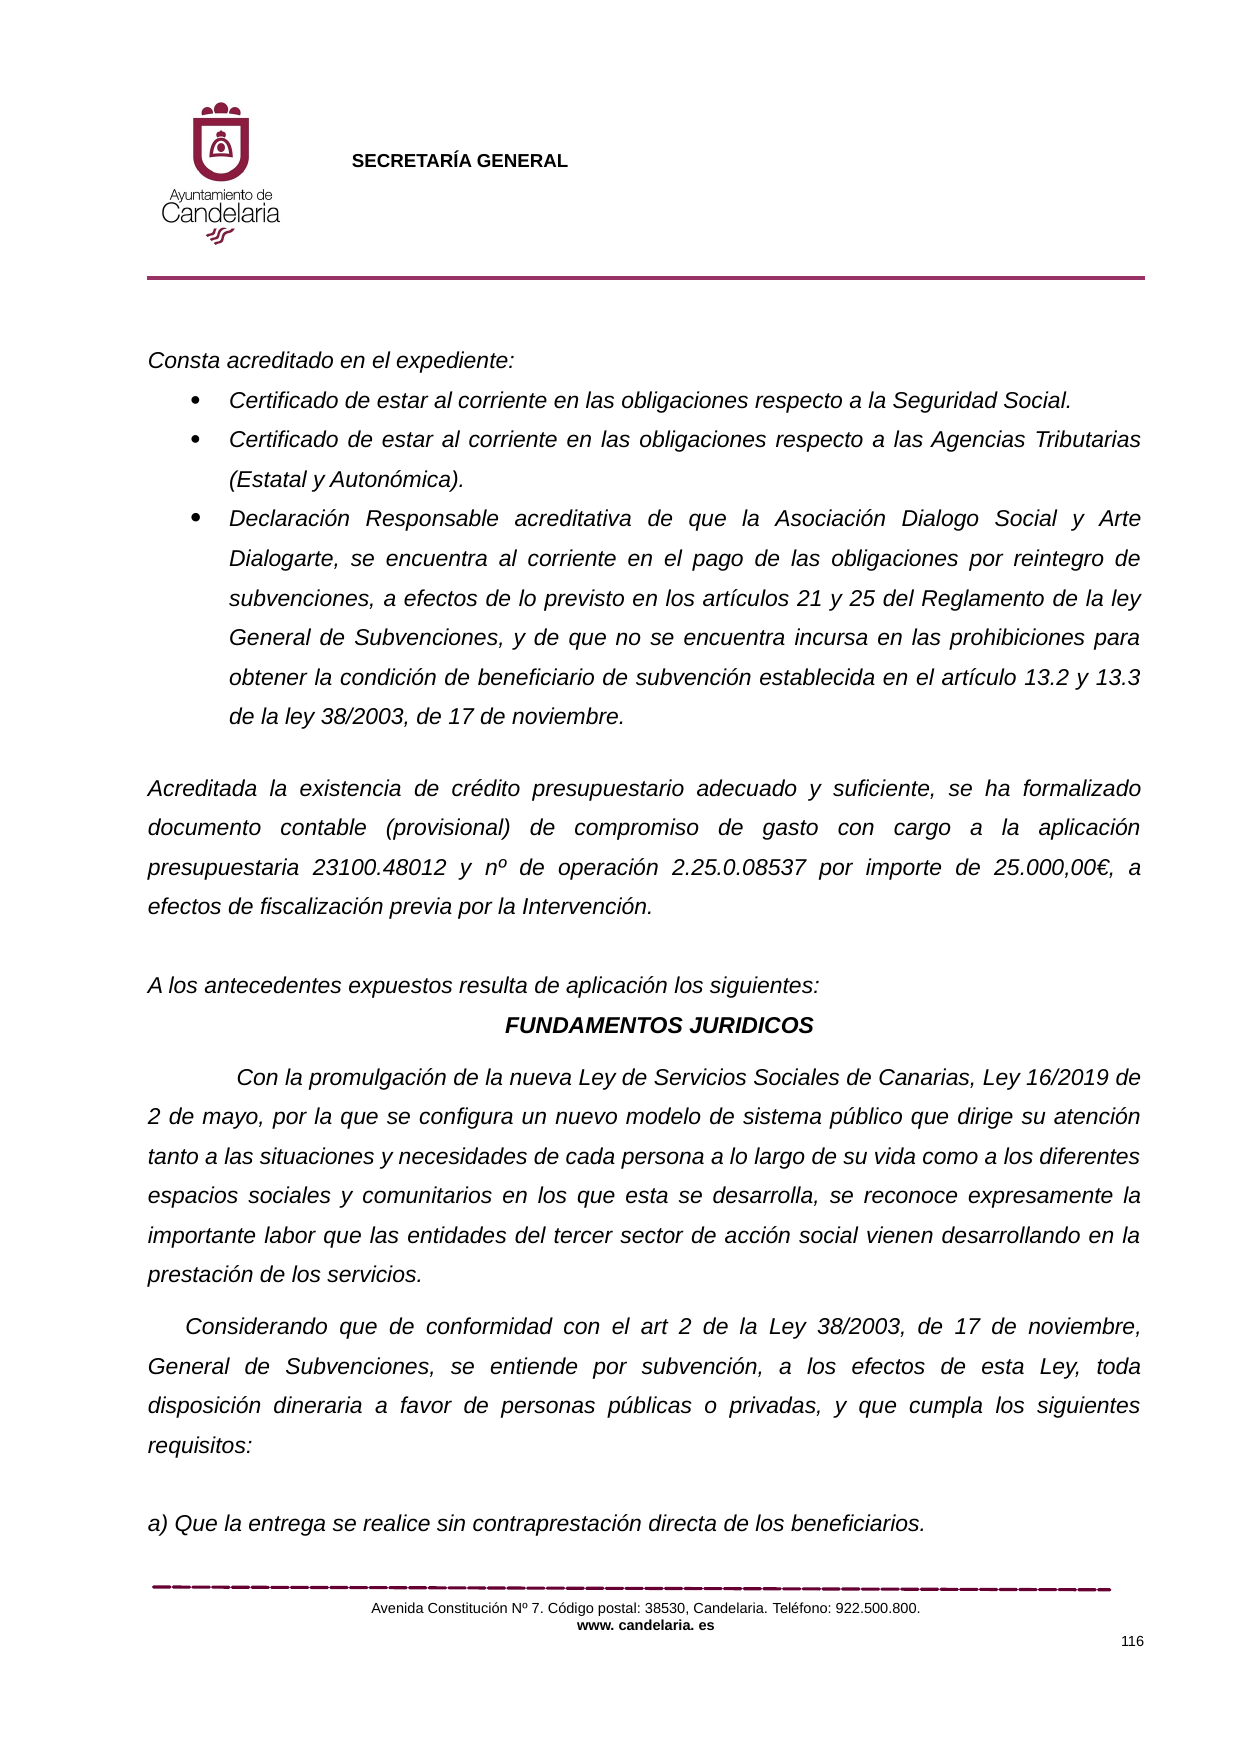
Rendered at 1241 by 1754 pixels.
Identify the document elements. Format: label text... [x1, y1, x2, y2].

text FUNDAMENTOS JURIDICOS [177, 1012, 1144, 1038]
text Acreditada la existencia de crédito presupuestario adecuado y suficiente, se ha formalizado documento contable (provisional) de compromiso de gasto con cargo a la aplicación presupuestaria 23100.48012 y nº de operación 2.25.0.08537 por importe de 25.000,00€, a efectos de fiscalización previa por la Intervención. [148, 775, 1144, 920]
text Con la promulgación de la nueva Ley de Servicios Sociales de Canarias, Ley 16/2019 de 2 de mayo, por la que se configura un nuevo modelo de sistema público que dirige su atención tanto a las situaciones y necesidades de cada persona a lo largo de su vida como a los diferentes espacios sociales y comunitarios en los que esta se desarrolla, se reconoce expresamente la importante labor que las entidades del tercer sector de acción social vienen desarrollando en la prestación de los servicios. [148, 1064, 1144, 1287]
text a) Que la entrega se realice sin contraprestación directa de los beneficiarios. [148, 1510, 1144, 1536]
text Considerando que de conformidad con el art 2 de la Ley 38/2003, de 17 de noviembre, General de Subvenciones, se entiende por subvención, a los efectos de esta Ley, toda disposición dineraria a favor de personas públicas o privadas, y que cumpla los siguientes requisitos: [148, 1313, 1144, 1458]
text Consta acreditado en el expediente: [148, 347, 1144, 374]
list Declaración Responsable acreditativa de que la Asociación Dialogo Social y Arte Dialogarte, se encuentra al corriente en el pago de las obligaciones por reintegro de subvenciones, a efectos de lo previsto en los artículos 21 y 25 del Reglamento de la ley General de Subvenciones, y de que no se encuentra incursa en las prohibiciones para obtener la condición de beneficiario de subvención establecida en el artículo 13.2 y 13.3 de la ley 38/2003, de 17 de noviembre. [191, 505, 1144, 729]
list Certificado de estar al corriente en las obligaciones respecto a la Seguridad Social. [191, 387, 1144, 413]
text A los antecedentes expuestos resulta de aplicación los siguientes: [148, 972, 1144, 999]
list Certificado de estar al corriente en las obligaciones respecto a las Agencias Tributarias (Estatal y Autonómica). [191, 426, 1144, 492]
